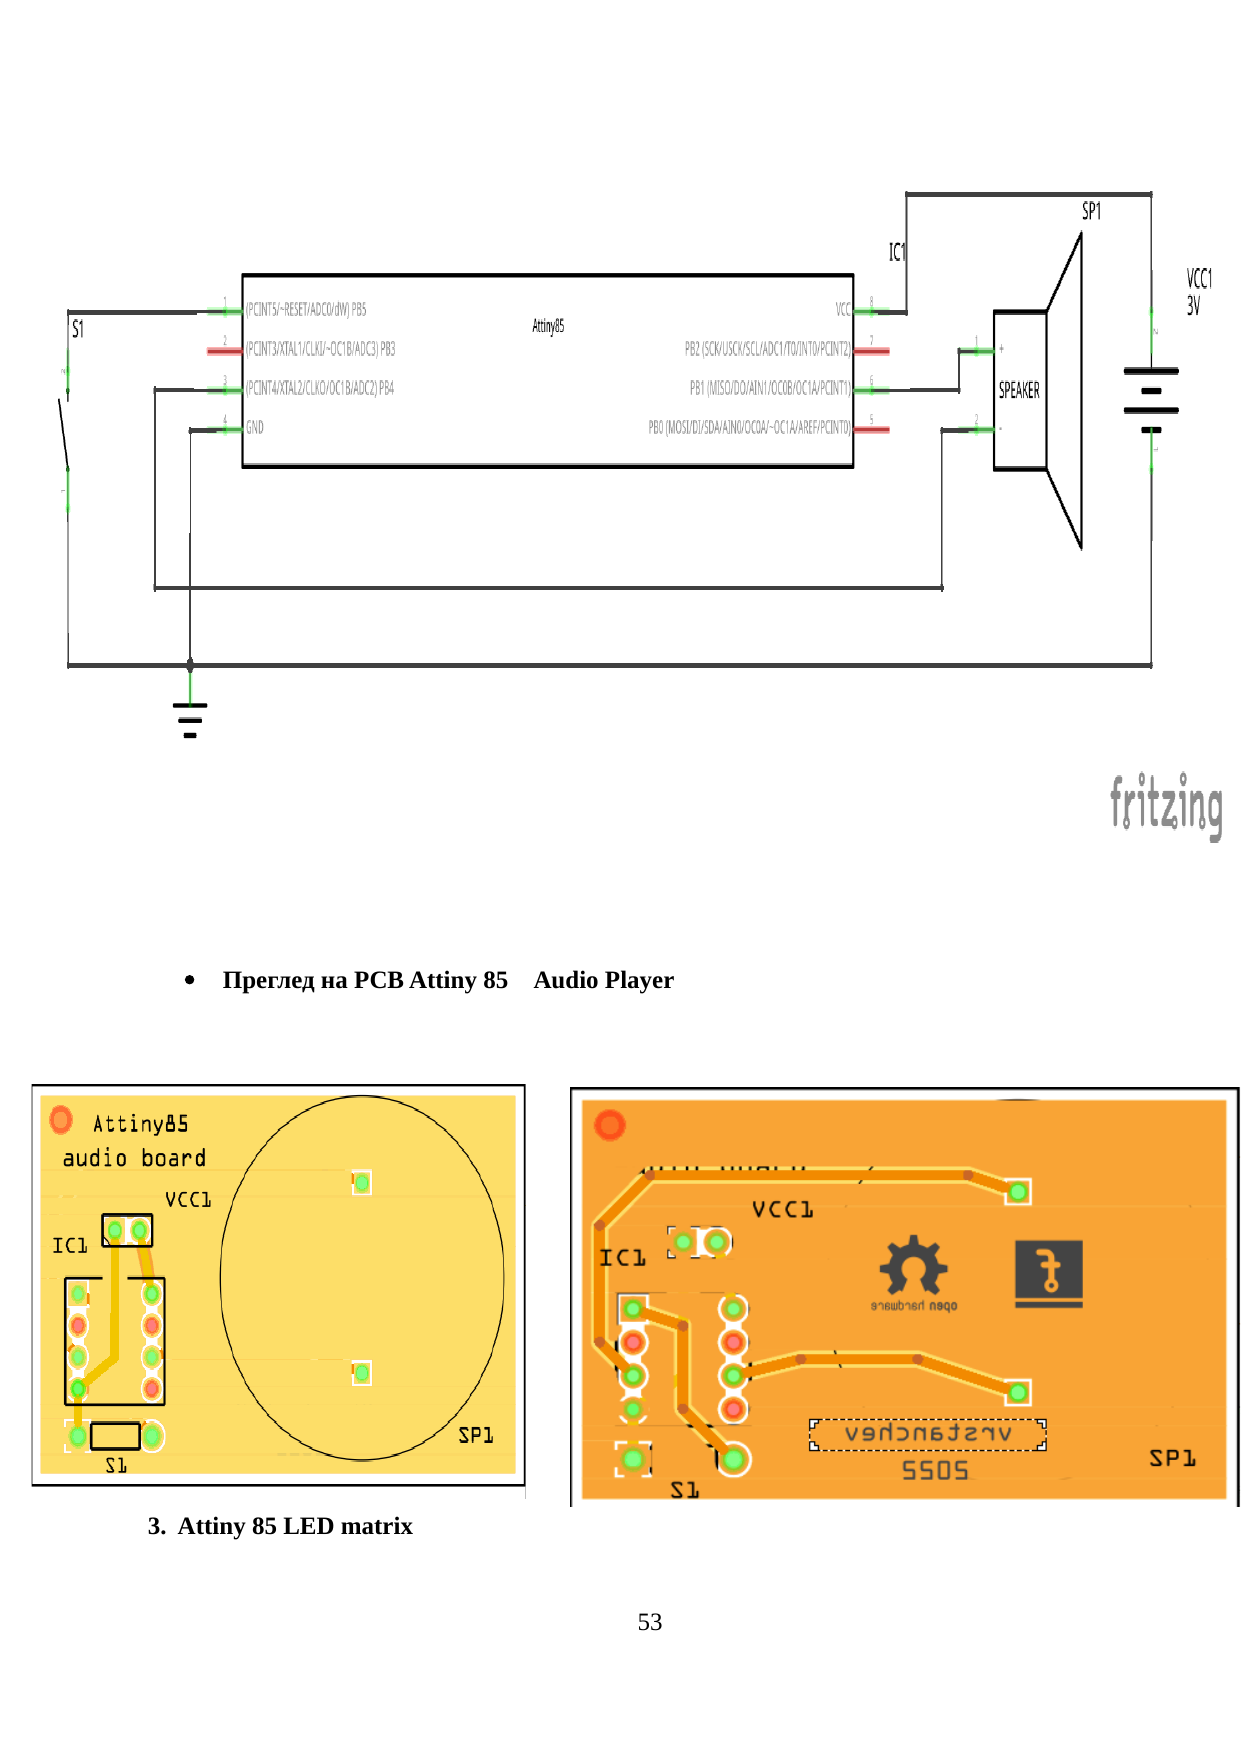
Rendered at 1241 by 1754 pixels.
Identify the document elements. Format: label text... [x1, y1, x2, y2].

list Преглед на PCB Attiny 85 Audio Player [185, 965, 1152, 994]
picture [60, 165, 1218, 866]
picture [31, 1081, 527, 1499]
picture [570, 1087, 1241, 1507]
text 3. Attiny 85 LED matrix [148, 1511, 1152, 1540]
